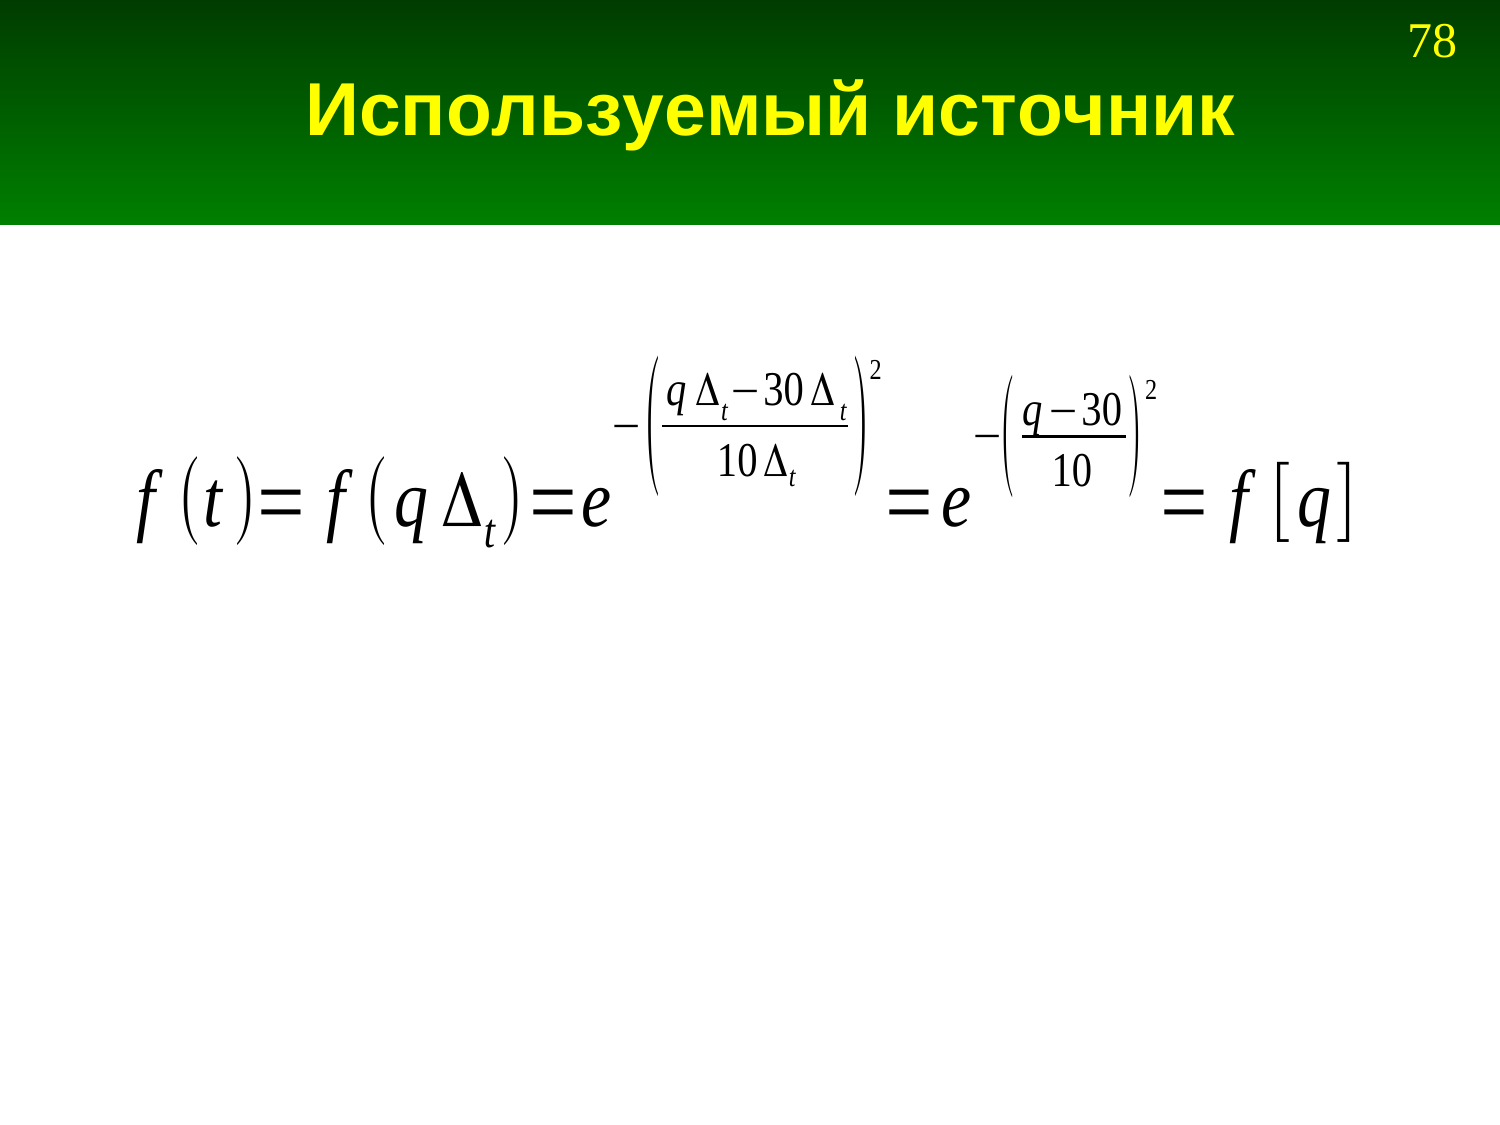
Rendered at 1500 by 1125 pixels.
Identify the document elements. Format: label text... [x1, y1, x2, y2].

chart [106, 354, 1373, 556]
title Используемый источник [100, 7, 1441, 204]
